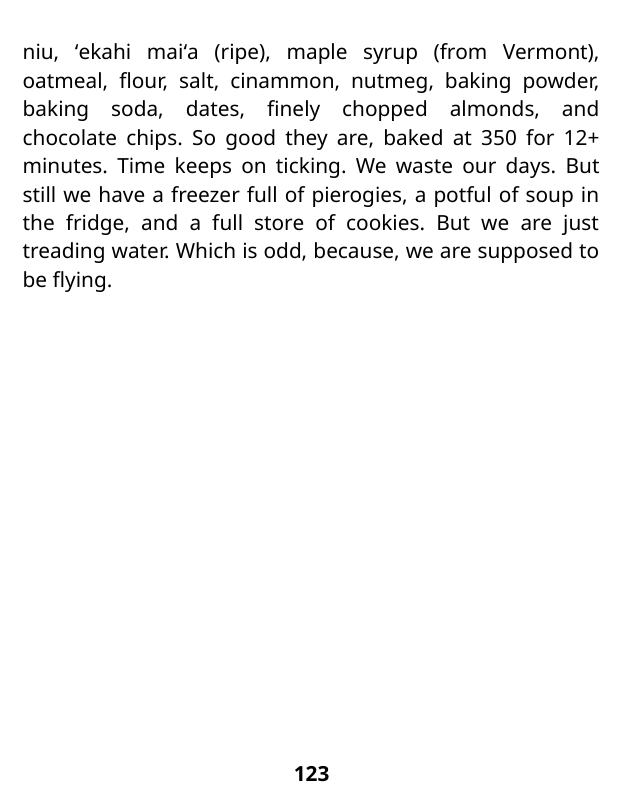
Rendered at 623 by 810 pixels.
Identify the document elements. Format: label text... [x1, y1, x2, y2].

text niu, ʻekahi maiʻa (ripe), maple syrup (from Vermont), oatmeal, flour, salt, cinammon, nutmeg, baking powder, baking soda, dates, finely chopped almonds, and chocolate chips. So good they are, baked at 350 for 12+ minutes. Time keeps on ticking. We waste our days. But still we have a freezer full of pierogies, a potful of soup in the fridge, and a full store of cookies. But we are just treading water. Which is odd, because, we are supposed to be flying. [22, 37, 600, 293]
